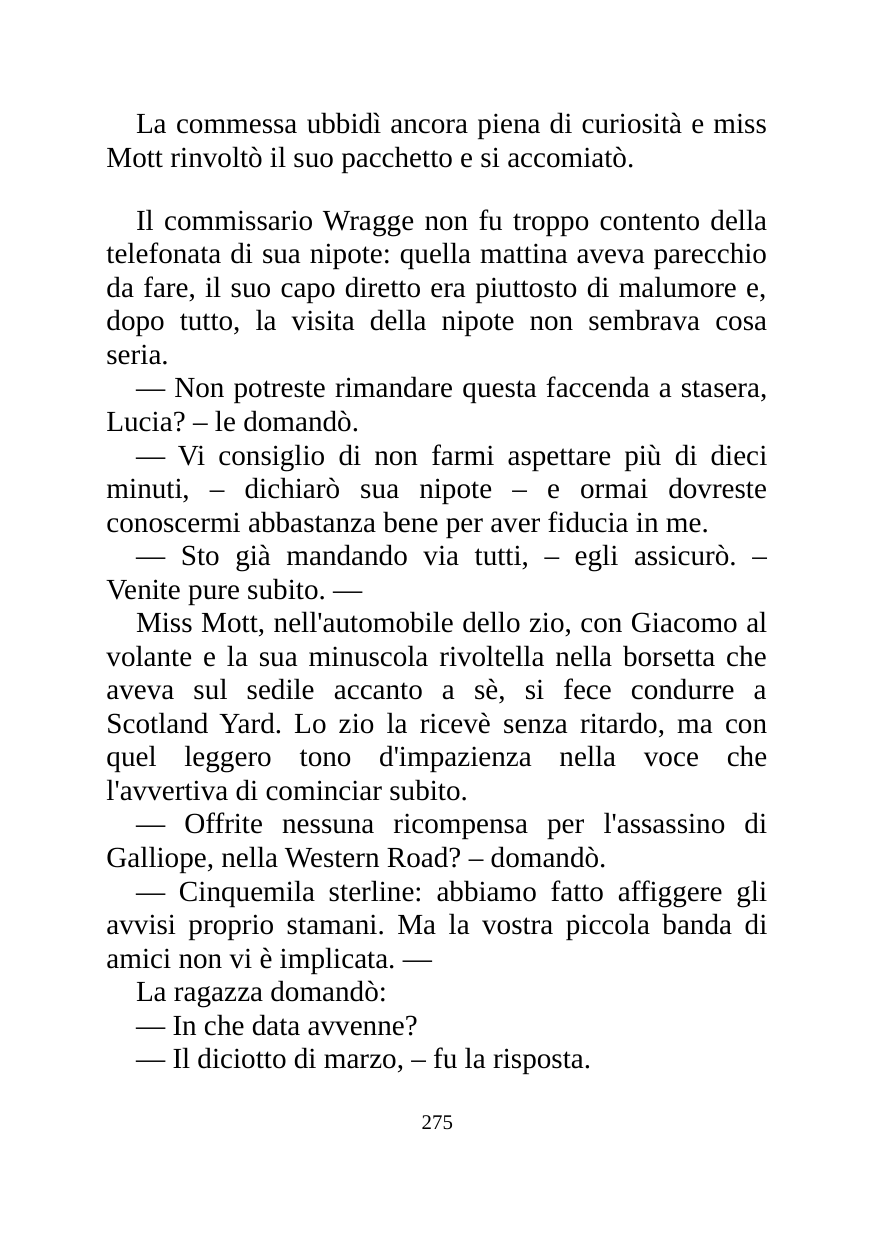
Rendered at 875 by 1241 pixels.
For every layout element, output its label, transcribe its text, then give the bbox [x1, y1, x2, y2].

text — Non potreste rimandare questa faccenda a stasera, Lucia? – le domandò. [106, 371, 768, 438]
text La commessa ubbidì ancora piena di curiosità e miss Mott rinvoltò il suo pacchetto e si accomiatò. [106, 106, 768, 173]
text — Vi consiglio di non farmi aspettare più di dieci minuti, – dichiarò sua nipote – e ormai dovreste conoscermi abbastanza bene per aver fiducia in me. [106, 438, 768, 538]
text — In che data avvenne? [106, 1008, 768, 1041]
text — Sto già mandando via tutti, – egli assicurò. – Venite pure subito. — [106, 538, 768, 605]
text La ragazza domandò: [106, 974, 768, 1008]
text — Il diciotto di marzo, – fu la risposta. [106, 1041, 768, 1075]
text Miss Mott, nell'automobile dello zio, con Giacomo al volante e la sua minuscola rivoltella nella borsetta che aveva sul sedile accanto a sè, si fece condurre a Scotland Yard. Lo zio la ricevè senza ritardo, ma con quel leggero tono d'impazienza nella voce che l'avvertiva di cominciar subito. [106, 605, 768, 807]
text — Cinquemila sterline: abbiamo fatto affiggere gli avvisi proprio stamani. Ma la vostra piccola banda di amici non vi è implicata. — [106, 874, 768, 974]
text Il commissario Wragge non fu troppo contento della telefonata di sua nipote: quella mattina aveva parecchio da fare, il suo capo diretto era piuttosto di malumore e, dopo tutto, la visita della nipote non sembrava cosa seria. [106, 203, 768, 371]
text — Offrite nessuna ricompensa per l'assassino di Galliope, nella Western Road? – domandò. [106, 807, 768, 874]
